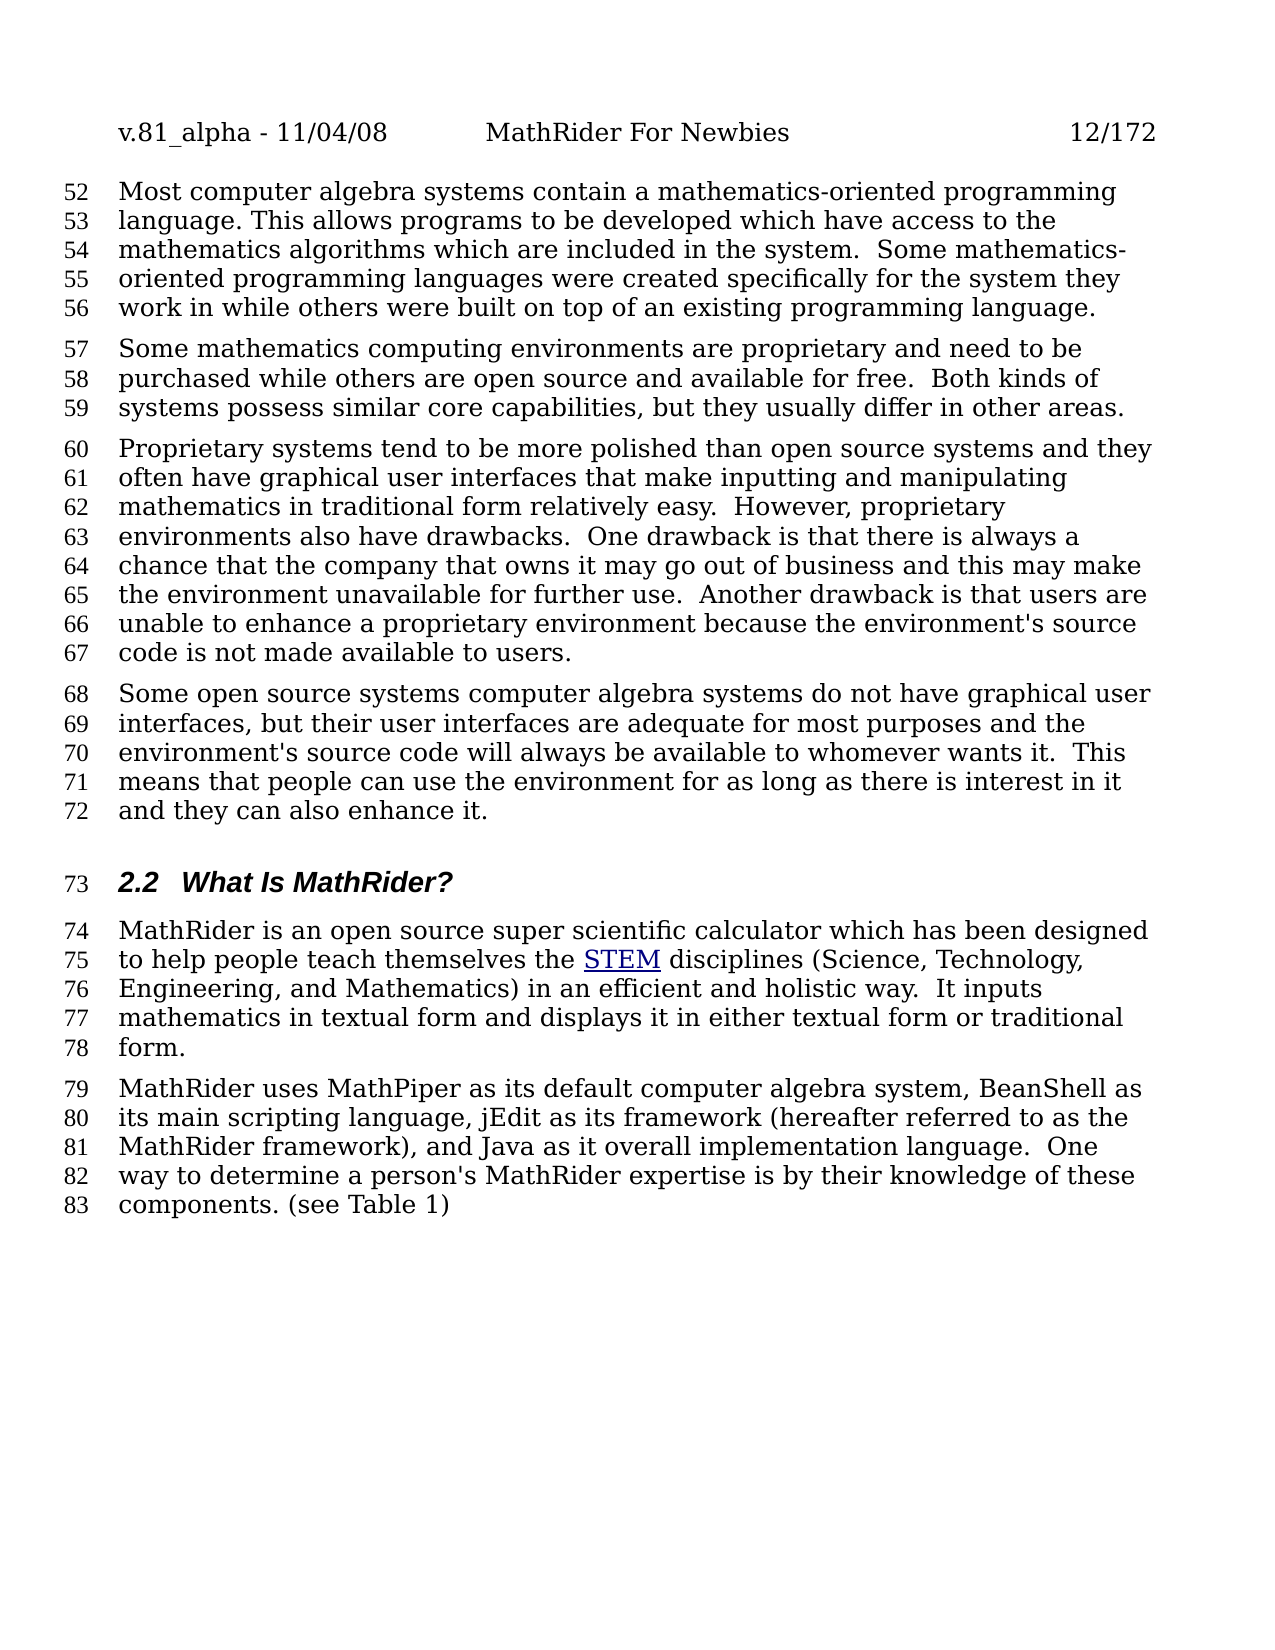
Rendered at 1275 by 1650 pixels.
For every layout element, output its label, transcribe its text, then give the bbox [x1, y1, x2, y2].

subtitle What Is MathRider? [118, 864, 1157, 898]
text Some open source systems computer algebra systems do not have graphical user interfaces, but their user interfaces are adequate for most purposes and the environment's source code will always be available to whomever wants it. This means that people can use the environment for as long as there is interest in it and they can also enhance it. [118, 680, 1157, 826]
text MathRider uses MathPiper as its default computer algebra system, BeanShell as its main scripting language, jEdit as its framework (hereafter referred to as the MathRider framework), and Java as it overall implementation language. One way to determine a person's MathRider expertise is by their knowledge of these components. (see Table 1) [118, 1074, 1157, 1220]
text MathRider is an open source super scientific calculator which has been designed to help people teach themselves the STEM disciplines (Science, Technology, Engineering, and Mathematics) in an efficient and holistic way. It inputs mathematics in textual form and displays it in either textual form or traditional form. [118, 916, 1157, 1062]
text Most computer algebra systems contain a mathematics-oriented programming language. This allows programs to be developed which have access to the mathematics algorithms which are included in the system. Some mathematics-oriented programming languages were created specifically for the system they work in while others were built on top of an existing programming language. [118, 177, 1157, 323]
text Proprietary systems tend to be more polished than open source systems and they often have graphical user interfaces that make inputting and manipulating mathematics in traditional form relatively easy. However, proprietary environments also have drawbacks. One drawback is that there is always a chance that the company that owns it may go out of business and this may make the environment unavailable for further use. Another drawback is that users are unable to enhance a proprietary environment because the environment's source code is not made available to users. [118, 434, 1157, 668]
text Some mathematics computing environments are proprietary and need to be purchased while others are open source and available for free. Both kinds of systems possess similar core capabilities, but they usually differ in other areas. [118, 335, 1157, 422]
